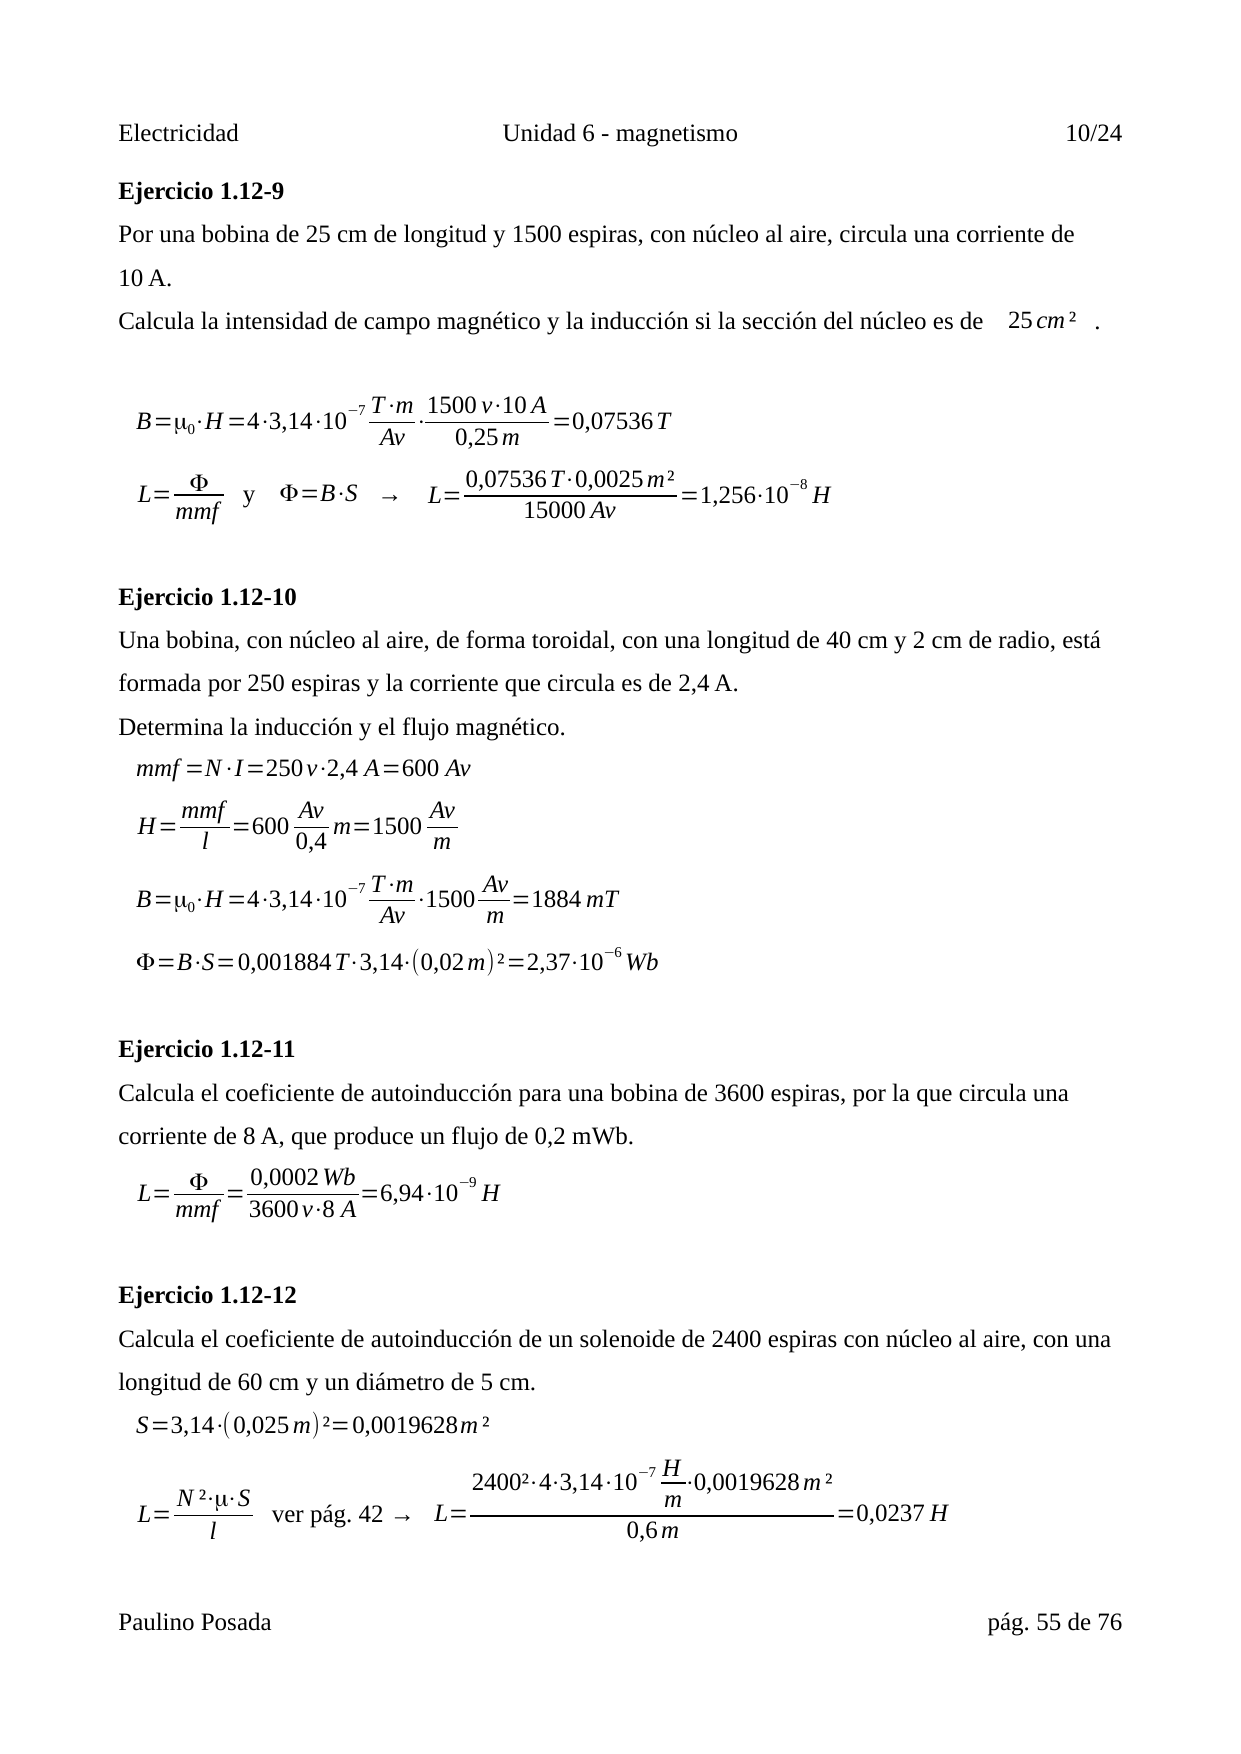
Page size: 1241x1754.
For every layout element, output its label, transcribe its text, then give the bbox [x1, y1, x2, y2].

text Calcula el coeficiente de autoinducción para una bobina de 3600 espiras, por la que circula una corriente de 8 A, que produce un flujo de 0,2 mWb. [118, 1078, 1122, 1149]
text Ejercicio 1.12-10 [118, 582, 1122, 611]
text Determina la inducción y el flujo magnético. [118, 712, 1122, 740]
text Por una bobina de 25 cm de longitud y 1500 espiras, con núcleo al aire, circula una corriente de [118, 219, 1122, 248]
text Una bobina, con núcleo al aire, de forma toroidal, con una longitud de 40 cm y 2 cm de radio, está formada por 250 espiras y la corriente que circula es de 2,4 A. [118, 625, 1122, 697]
text Ejercicio 1.12-12 [118, 1281, 1122, 1309]
text Ejercicio 1.12-9 [118, 176, 1122, 205]
text 10 A. [118, 263, 1122, 291]
text Ejercicio 1.12-11 [118, 1034, 1122, 1063]
text Calcula la intensidad de campo magnético y la inducción si la sección del núcleo es de . [118, 306, 1122, 334]
text y → [118, 466, 1122, 525]
text ver pág. 42 → [118, 1454, 1122, 1545]
text Calcula el coeficiente de autoinducción de un solenoide de 2400 espiras con núcleo al aire, con una longitud de 60 cm y un diámetro de 5 cm. [118, 1324, 1122, 1396]
